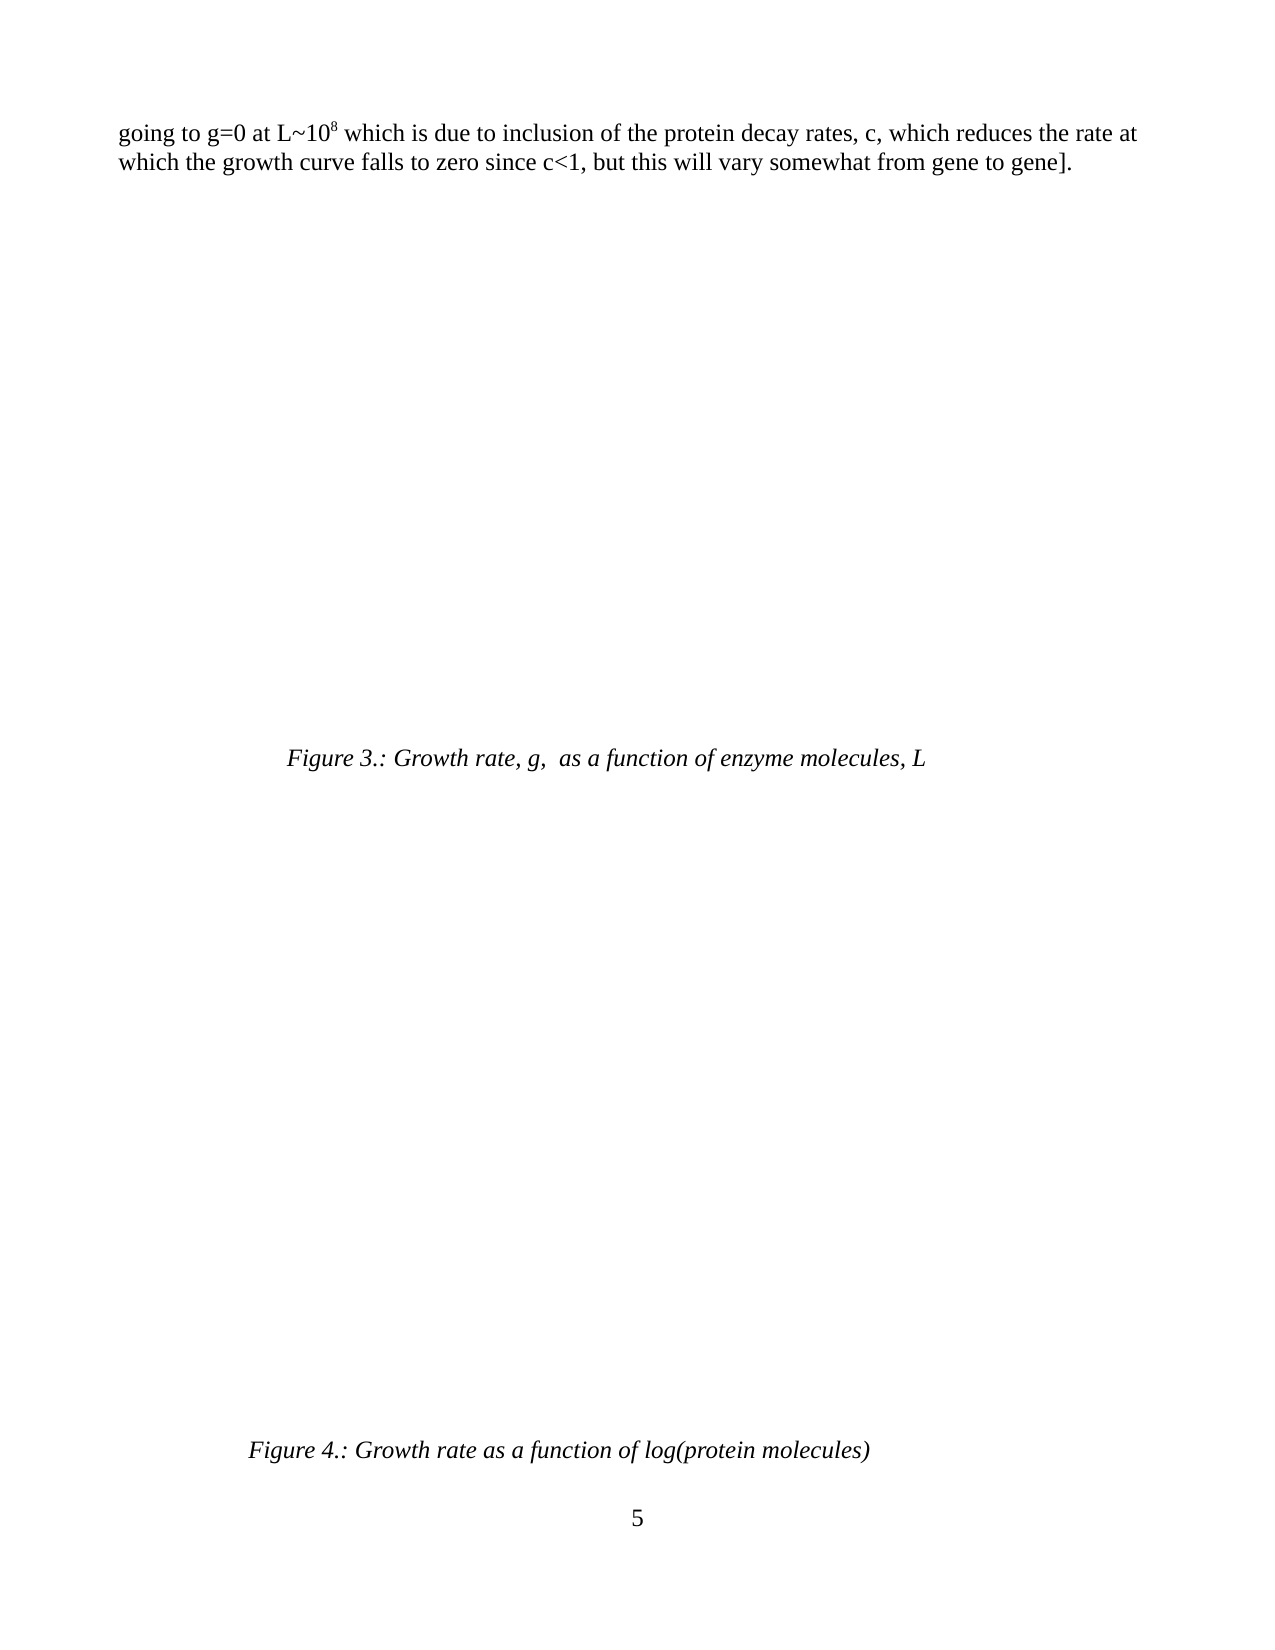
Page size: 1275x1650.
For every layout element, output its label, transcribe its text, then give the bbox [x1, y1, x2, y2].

text Figure 3.: Growth rate, g, as a function of enzyme molecules, L [287, 217, 988, 772]
text Figure 4.: Growth rate as a function of log(protein molecules) [248, 862, 1012, 1464]
text going to g=0 at L~108 which is due to inclusion of the protein decay rates, c, which reduces the rate at which the growth curve falls to zero since c<1, but this will vary somewhat from gene to gene]. [118, 118, 1157, 176]
